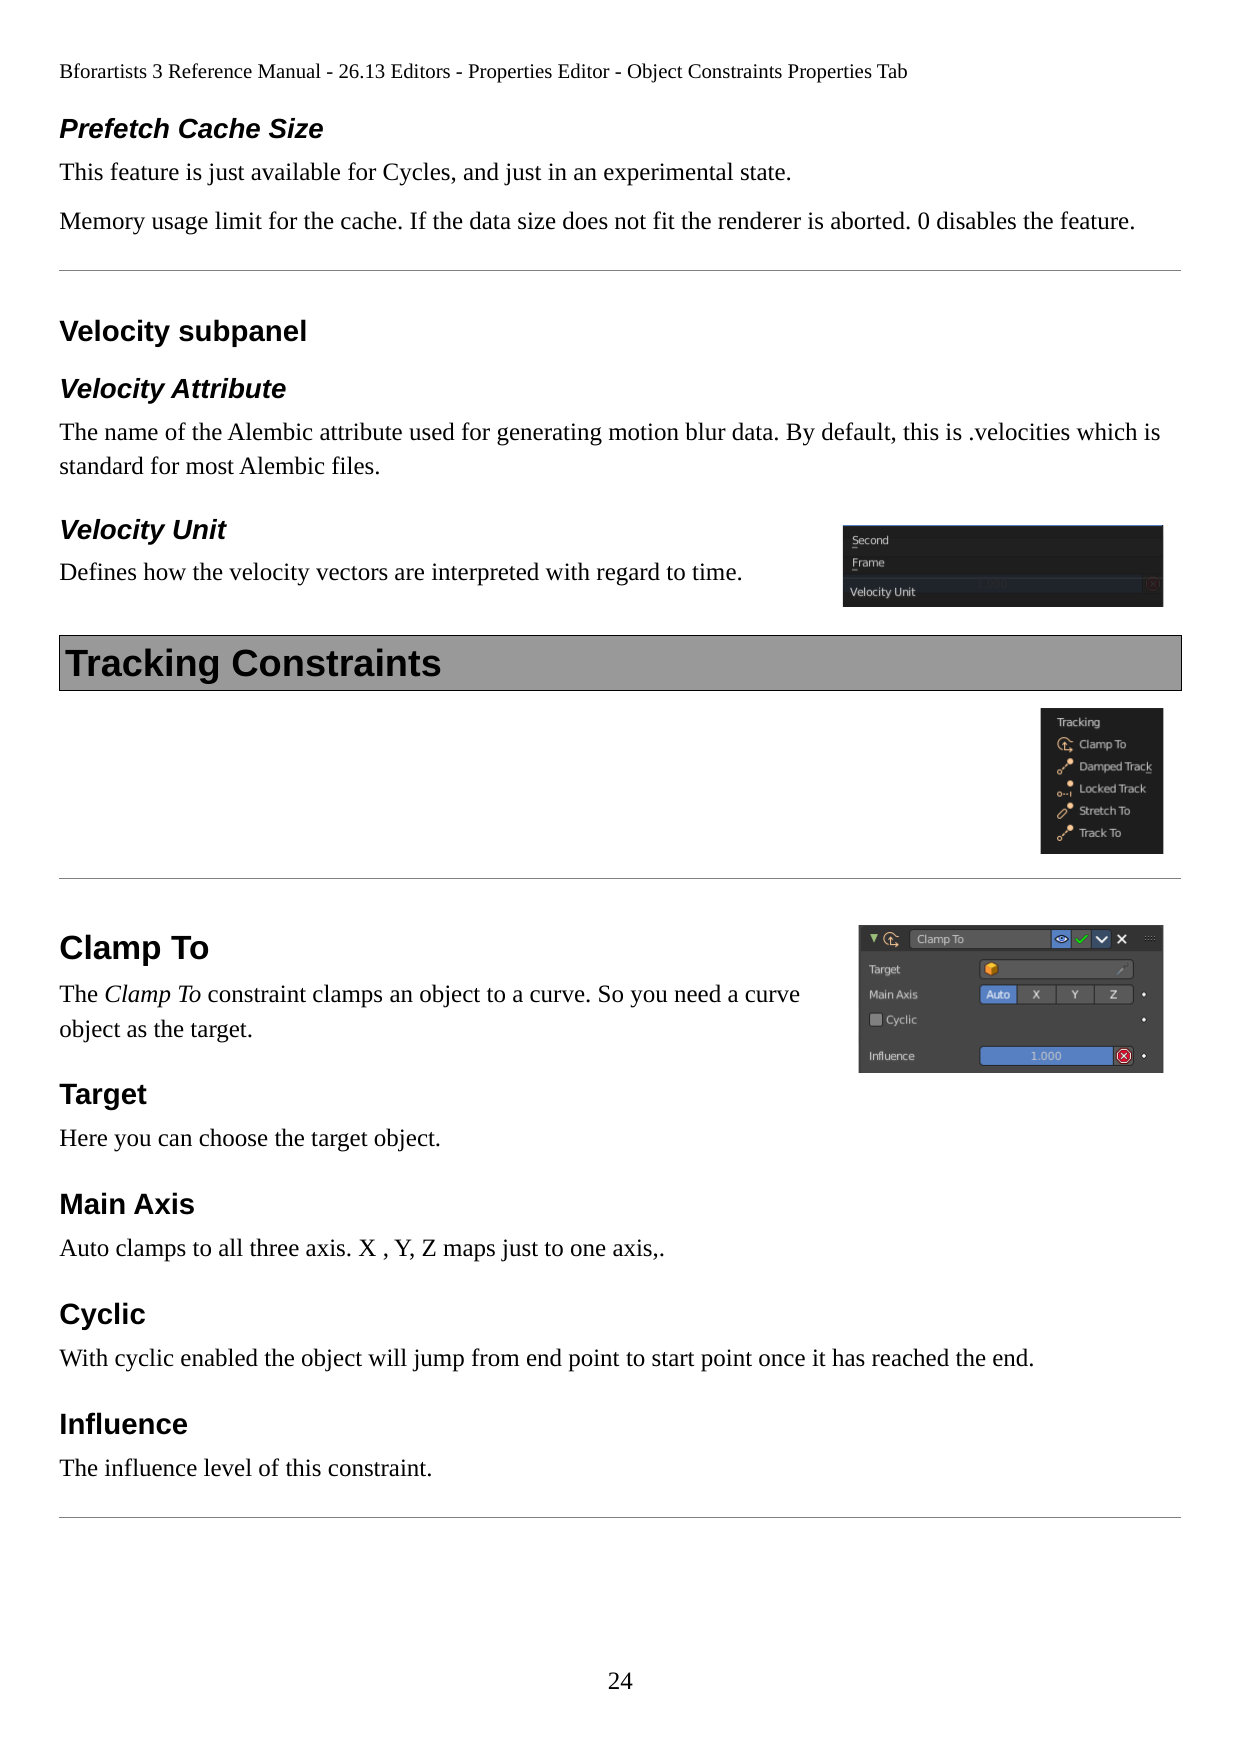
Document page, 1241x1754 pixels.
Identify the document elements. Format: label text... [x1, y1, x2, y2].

text The influence level of this constraint. [59, 1453, 1181, 1482]
subtitle Cyclic [59, 1297, 1181, 1331]
picture [842, 525, 1164, 607]
subtitle Velocity Attribute [59, 373, 1181, 404]
text Auto clamps to all three axis. X , Y, Z maps just to one axis,. [59, 1233, 1181, 1262]
subtitle Prefetch Cache Size [59, 113, 1181, 144]
subtitle Velocity Unit [59, 513, 1181, 545]
text The name of the Alembic attribute used for generating motion blur data. By default, this is .velocities which is standard for most Alembic files. [59, 417, 1181, 480]
subtitle Clamp To [59, 928, 858, 967]
text With cyclic enabled the object will jump from end point to start point once it has reached the end. [59, 1343, 1181, 1372]
subtitle Target [59, 1077, 1181, 1111]
subtitle [1164, 928, 1181, 967]
text Memory usage limit for the cache. If the data size does not fit the renderer is aborted. 0 disables the feature. [59, 206, 1181, 235]
text Here you can choose the target object. [59, 1123, 1181, 1152]
subtitle Velocity subpanel [59, 314, 1181, 348]
subtitle Main Axis [59, 1187, 1181, 1221]
picture [1040, 708, 1164, 854]
picture [858, 925, 1164, 1073]
text Defines how the velocity vectors are interpreted with regard to time. [59, 557, 842, 586]
table_header Tracking Constraints [60, 636, 1181, 690]
subtitle Influence [59, 1407, 1181, 1441]
text The Clamp To constraint clamps an object to a curve. So you need a curve object as the target. [59, 979, 858, 1042]
text This feature is just available for Cycles, and just in an experimental state. [59, 157, 1181, 186]
